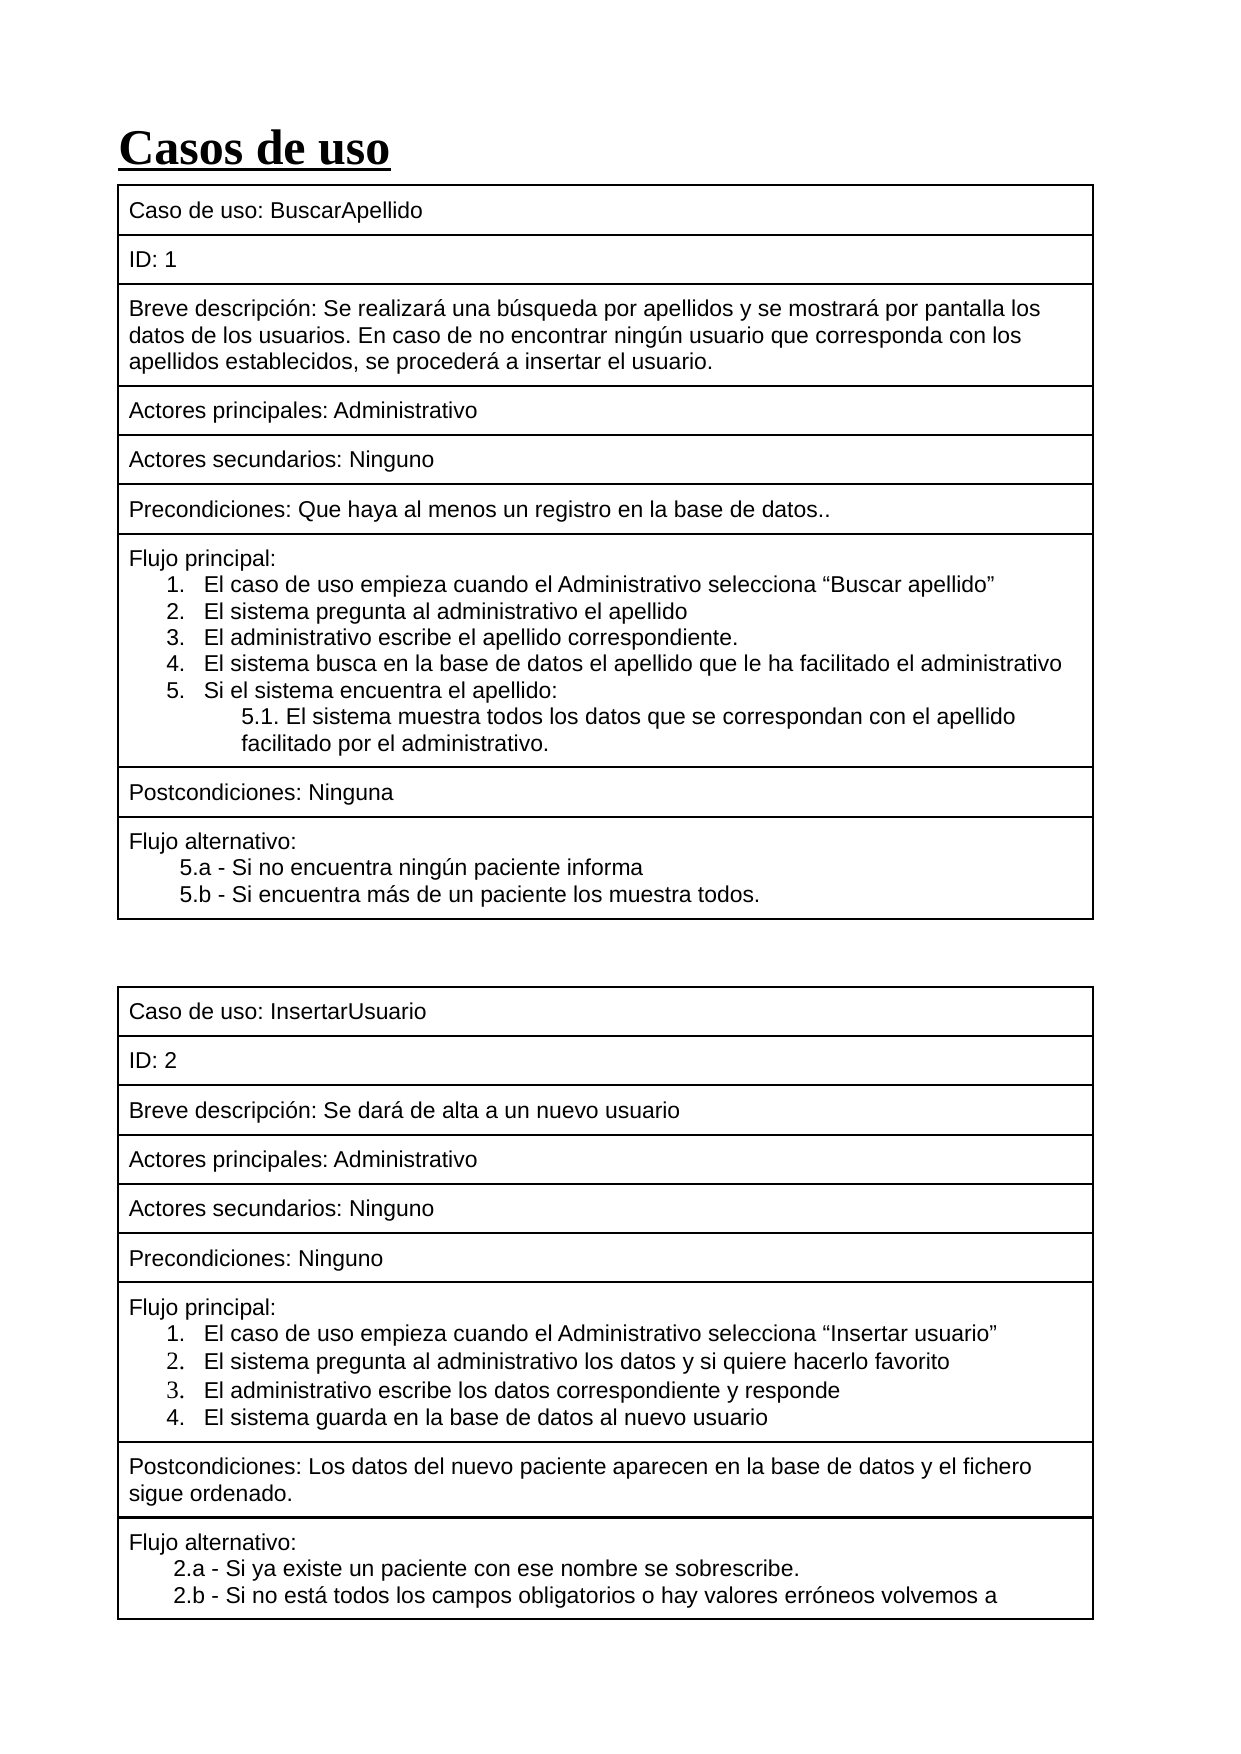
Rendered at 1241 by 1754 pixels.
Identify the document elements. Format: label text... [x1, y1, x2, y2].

table_cell Breve descripción: Se realizará una búsqueda por apellidos y se mostrará por pantalla los datos de los usuarios. En caso de no encontrar ningún usuario que corresponda con los apellidos establecidos, se procederá a insertar el usuario. [119, 285, 1092, 385]
table_cell Flujo principal: El caso de uso empieza cuando el Administrativo selecciona “Insertar usuario” El sistema pregunta al administrativo los datos y si quiere hacerlo favorito El administrativo escribe los datos correspondiente y responde El sistema guarda en la base de datos al nuevo usuario [119, 1283, 1092, 1441]
table_cell Actores principales: Administrativo [119, 1136, 1092, 1183]
table_cell Postcondiciones: Los datos del nuevo paciente aparecen en la base de datos y el fichero sigue ordenado. [119, 1443, 1092, 1516]
table_cell Breve descripción: Se dará de alta a un nuevo usuario [119, 1086, 1092, 1133]
table_cell Actores secundarios: Ninguno [119, 436, 1092, 483]
table_cell Postcondiciones: Ninguna [119, 768, 1092, 816]
table_cell Flujo alternativo: 5.a - Si no encuentra ningún paciente informa 5.b - Si encuentra más de un paciente los muestra todos. [119, 818, 1092, 917]
table_cell ID: 2 [119, 1037, 1092, 1084]
table_cell Actores principales: Administrativo [119, 387, 1092, 434]
table_cell Actores secundarios: Ninguno [119, 1185, 1092, 1232]
table_cell Flujo principal: El caso de uso empieza cuando el Administrativo selecciona “Buscar apellido” El sistema pregunta al administrativo el apellido El administrativo escribe el apellido correspondiente. El sistema busca en la base de datos el apellido que le ha facilitado el administrativo Si el sistema encuentra el apellido: 5.1. El sistema muestra todos los datos que se correspondan con el apellido facilitado por el administrativo. [119, 535, 1092, 766]
table_cell Precondiciones: Ninguno [119, 1234, 1092, 1281]
table_header Caso de uso: BuscarApellido [119, 186, 1092, 233]
table_cell ID: 1 [119, 236, 1092, 283]
text Casos de uso [118, 118, 1122, 176]
table_cell Flujo alternativo: 2.a - Si ya existe un paciente con ese nombre se sobrescribe. 2.b - Si no está todos los campos obligatorios o hay valores erróneos volvemos a [119, 1519, 1092, 1618]
table_cell Precondiciones: Que haya al menos un registro en la base de datos.. [119, 485, 1092, 532]
table_header Caso de uso: InsertarUsuario [119, 988, 1092, 1035]
